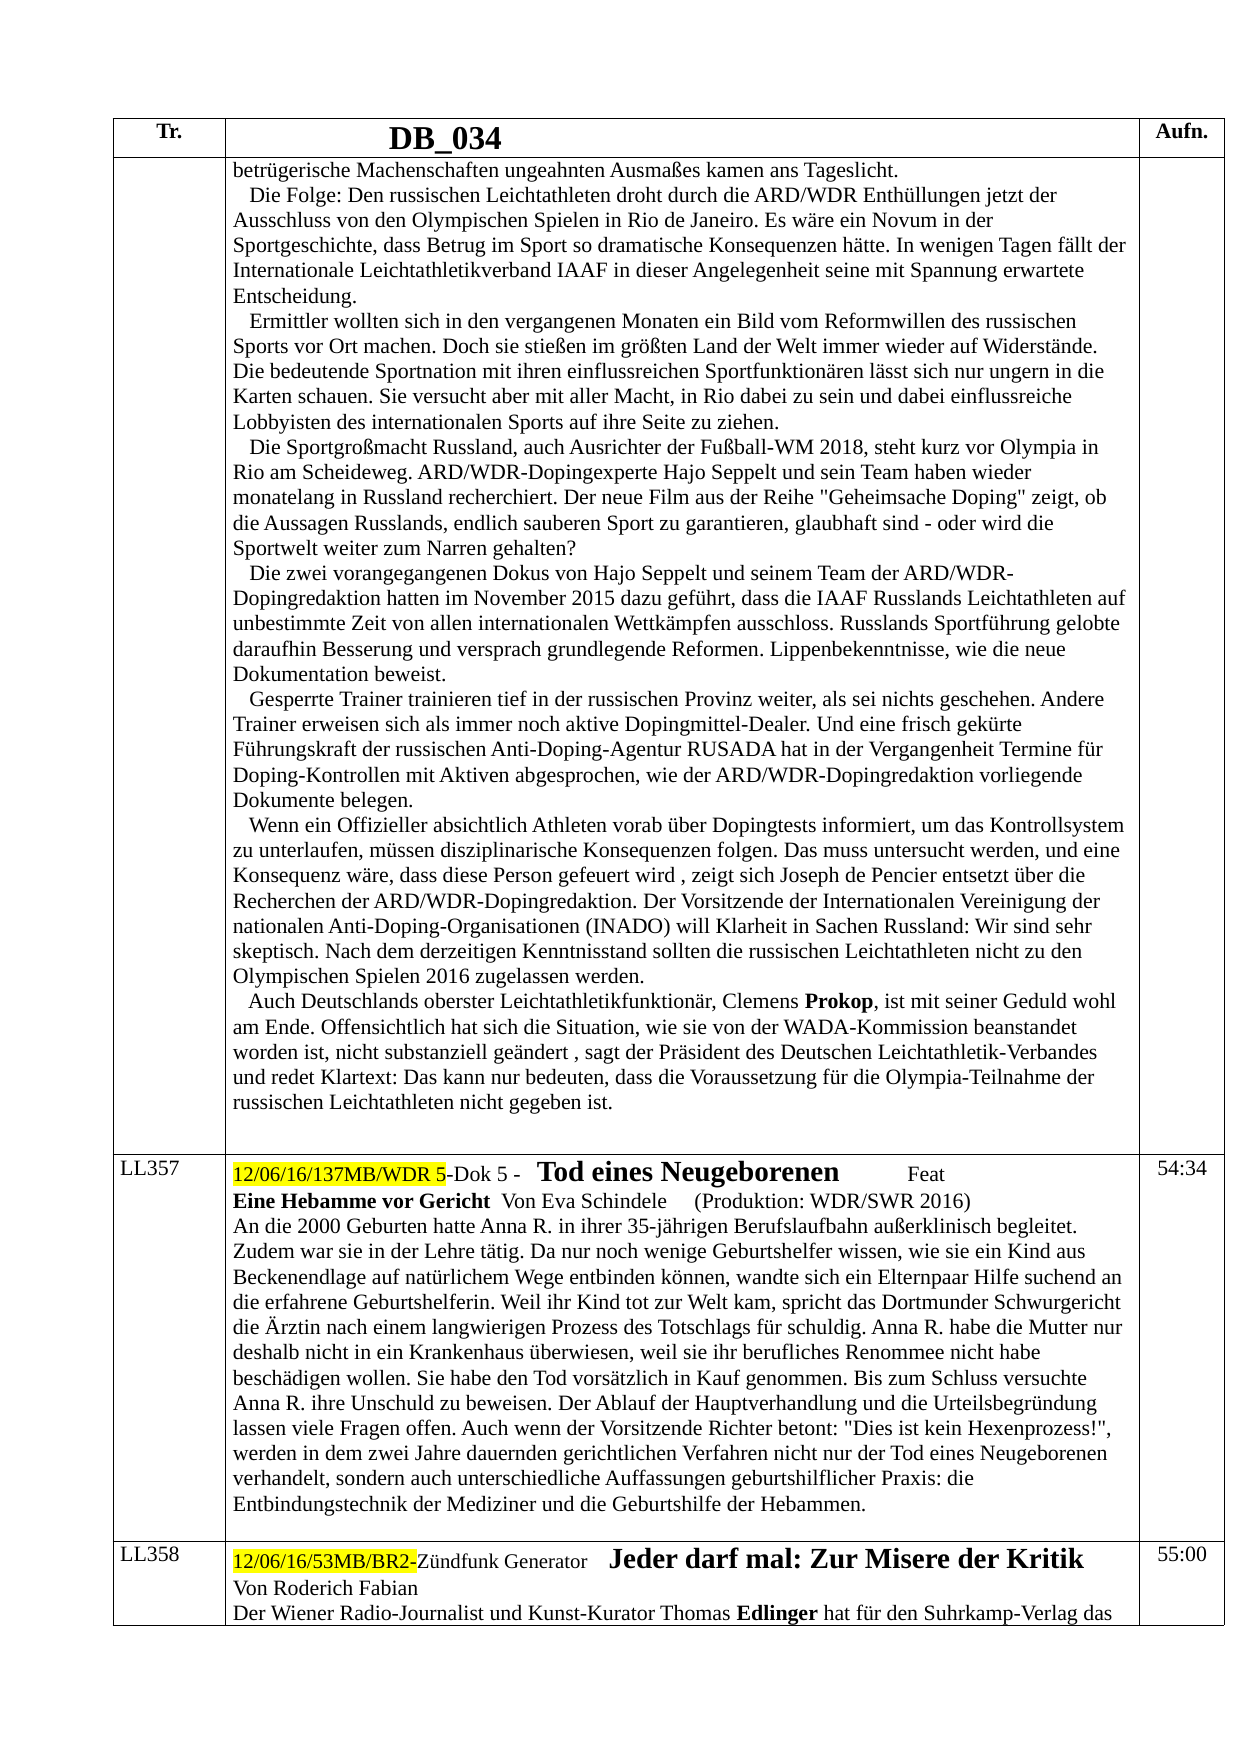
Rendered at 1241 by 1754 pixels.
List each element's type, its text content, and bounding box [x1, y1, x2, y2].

table_cell 54:34 [1140, 1155, 1224, 1541]
table_header DB_034 [226, 119, 1139, 157]
table_cell [1140, 158, 1224, 1154]
table_cell 12/06/16/53MB/BR2-Zündfunk Generator Jeder darf mal: Zur Misere der Kritik Von Roderich Fabian Der Wiener Radio-Journalist und Kunst-Kurator Thomas Edlinger hat für den Suhrkamp-Verlag das [226, 1542, 1139, 1625]
table_cell LL357 [114, 1155, 225, 1541]
table_cell [114, 158, 225, 1154]
table_cell LL358 [114, 1542, 225, 1625]
table_header Aufn. [1140, 119, 1224, 157]
table_header Tr. [114, 119, 225, 157]
table_cell 55:00 [1140, 1542, 1224, 1625]
table_cell betrügerische Machenschaften ungeahnten Ausmaßes kamen ans Tageslicht. Die Folge: Den russischen Leichtathleten droht durch die ARD/WDR Enthüllungen jetzt der Ausschluss von den Olympischen Spielen in Rio de Janeiro. Es wäre ein Novum in der Sportgeschichte, dass Betrug im Sport so dramatische Konsequenzen hätte. In wenigen Tagen fällt der Internationale Leichtathletikverband IAAF in dieser Angelegenheit seine mit Spannung erwartete Entscheidung. Ermittler wollten sich in den vergangenen Monaten ein Bild vom Reformwillen des russischen Sports vor Ort machen. Doch sie stießen im größten Land der Welt immer wieder auf Widerstände. Die bedeutende Sportnation mit ihren einflussreichen Sportfunktionären lässt sich nur ungern in die Karten schauen. Sie versucht aber mit aller Macht, in Rio dabei zu sein und dabei einflussreiche Lobbyisten des internationalen Sports auf ihre Seite zu ziehen. Die Sportgroßmacht Russland, auch Ausrichter der Fußball-WM 2018, steht kurz vor Olympia in Rio am Scheideweg. ARD/WDR-Dopingexperte Hajo Seppelt und sein Team haben wieder monatelang in Russland recherchiert. Der neue Film aus der Reihe "Geheimsache Doping" zeigt, ob die Aussagen Russlands, endlich sauberen Sport zu garantieren, glaubhaft sind - oder wird die Sportwelt weiter zum Narren gehalten? Die zwei vorangegangenen Dokus von Hajo Seppelt und seinem Team der ARD/WDR-Dopingredaktion hatten im November 2015 dazu geführt, dass die IAAF Russlands Leichtathleten auf unbestimmte Zeit von allen internationalen Wettkämpfen ausschloss. Russlands Sportführung gelobte daraufhin Besserung und versprach grundlegende Reformen. Lippenbekenntnisse, wie die neue Dokumentation beweist. Gesperrte Trainer trainieren tief in der russischen Provinz weiter, als sei nichts geschehen. Andere Trainer erweisen sich als immer noch aktive Dopingmittel-Dealer. Und eine frisch gekürte Führungskraft der russischen Anti-Doping-Agentur RUSADA hat in der Vergangenheit Termine für Doping-Kontrollen mit Aktiven abgesprochen, wie der ARD/WDR-Dopingredaktion vorliegende Dokumente belegen. Wenn ein Offizieller absichtlich Athleten vorab über Dopingtests informiert, um das Kontrollsystem zu unterlaufen, müssen disziplinarische Konsequenzen folgen. Das muss untersucht werden, und eine Konsequenz wäre, dass diese Person gefeuert wird , zeigt sich Joseph de Pencier entsetzt über die Recherchen der ARD/WDR-Dopingredaktion. Der Vorsitzende der Internationalen Vereinigung der nationalen Anti-Doping-Organisationen (INADO) will Klarheit in Sachen Russland: Wir sind sehr skeptisch. Nach dem derzeitigen Kenntnisstand sollten die russischen Leichtathleten nicht zu den Olympischen Spielen 2016 zugelassen werden. Auch Deutschlands oberster Leichtathletikfunktionär, Clemens Prokop, ist mit seiner Geduld wohl am Ende. Offensichtlich hat sich die Situation, wie sie von der WADA-Kommission beanstandet worden ist, nicht substanziell geändert , sagt der Präsident des Deutschen Leichtathletik-Verbandes und redet Klartext: Das kann nur bedeuten, dass die Voraussetzung für die Olympia-Teilnahme der russischen Leichtathleten nicht gegeben ist. [226, 158, 1139, 1154]
table_cell 12/06/16/137MB/WDR 5-Dok 5 - Tod eines Neugeborenen Feat Eine Hebamme vor Gericht Von Eva Schindele (Produktion: WDR/SWR 2016) An die 2000 Geburten hatte Anna R. in ihrer 35-jährigen Berufslaufbahn außerklinisch begleitet. Zudem war sie in der Lehre tätig. Da nur noch wenige Geburtshelfer wissen, wie sie ein Kind aus Beckenendlage auf natürlichem Wege entbinden können, wandte sich ein Elternpaar Hilfe suchend an die erfahrene Geburtshelferin. Weil ihr Kind tot zur Welt kam, spricht das Dortmunder Schwurgericht die Ärztin nach einem langwierigen Prozess des Totschlags für schuldig. Anna R. habe die Mutter nur deshalb nicht in ein Krankenhaus überwiesen, weil sie ihr berufliches Renommee nicht habe beschädigen wollen. Sie habe den Tod vorsätzlich in Kauf genommen. Bis zum Schluss versuchte Anna R. ihre Unschuld zu beweisen. Der Ablauf der Hauptverhandlung und die Urteilsbegründung lassen viele Fragen offen. Auch wenn der Vorsitzende Richter betont: "Dies ist kein Hexenprozess!", werden in dem zwei Jahre dauernden gerichtlichen Verfahren nicht nur der Tod eines Neugeborenen verhandelt, sondern auch unterschiedliche Auffassungen geburtshilflicher Praxis: die Entbindungstechnik der Mediziner und die Geburtshilfe der Hebammen. [226, 1155, 1139, 1541]
